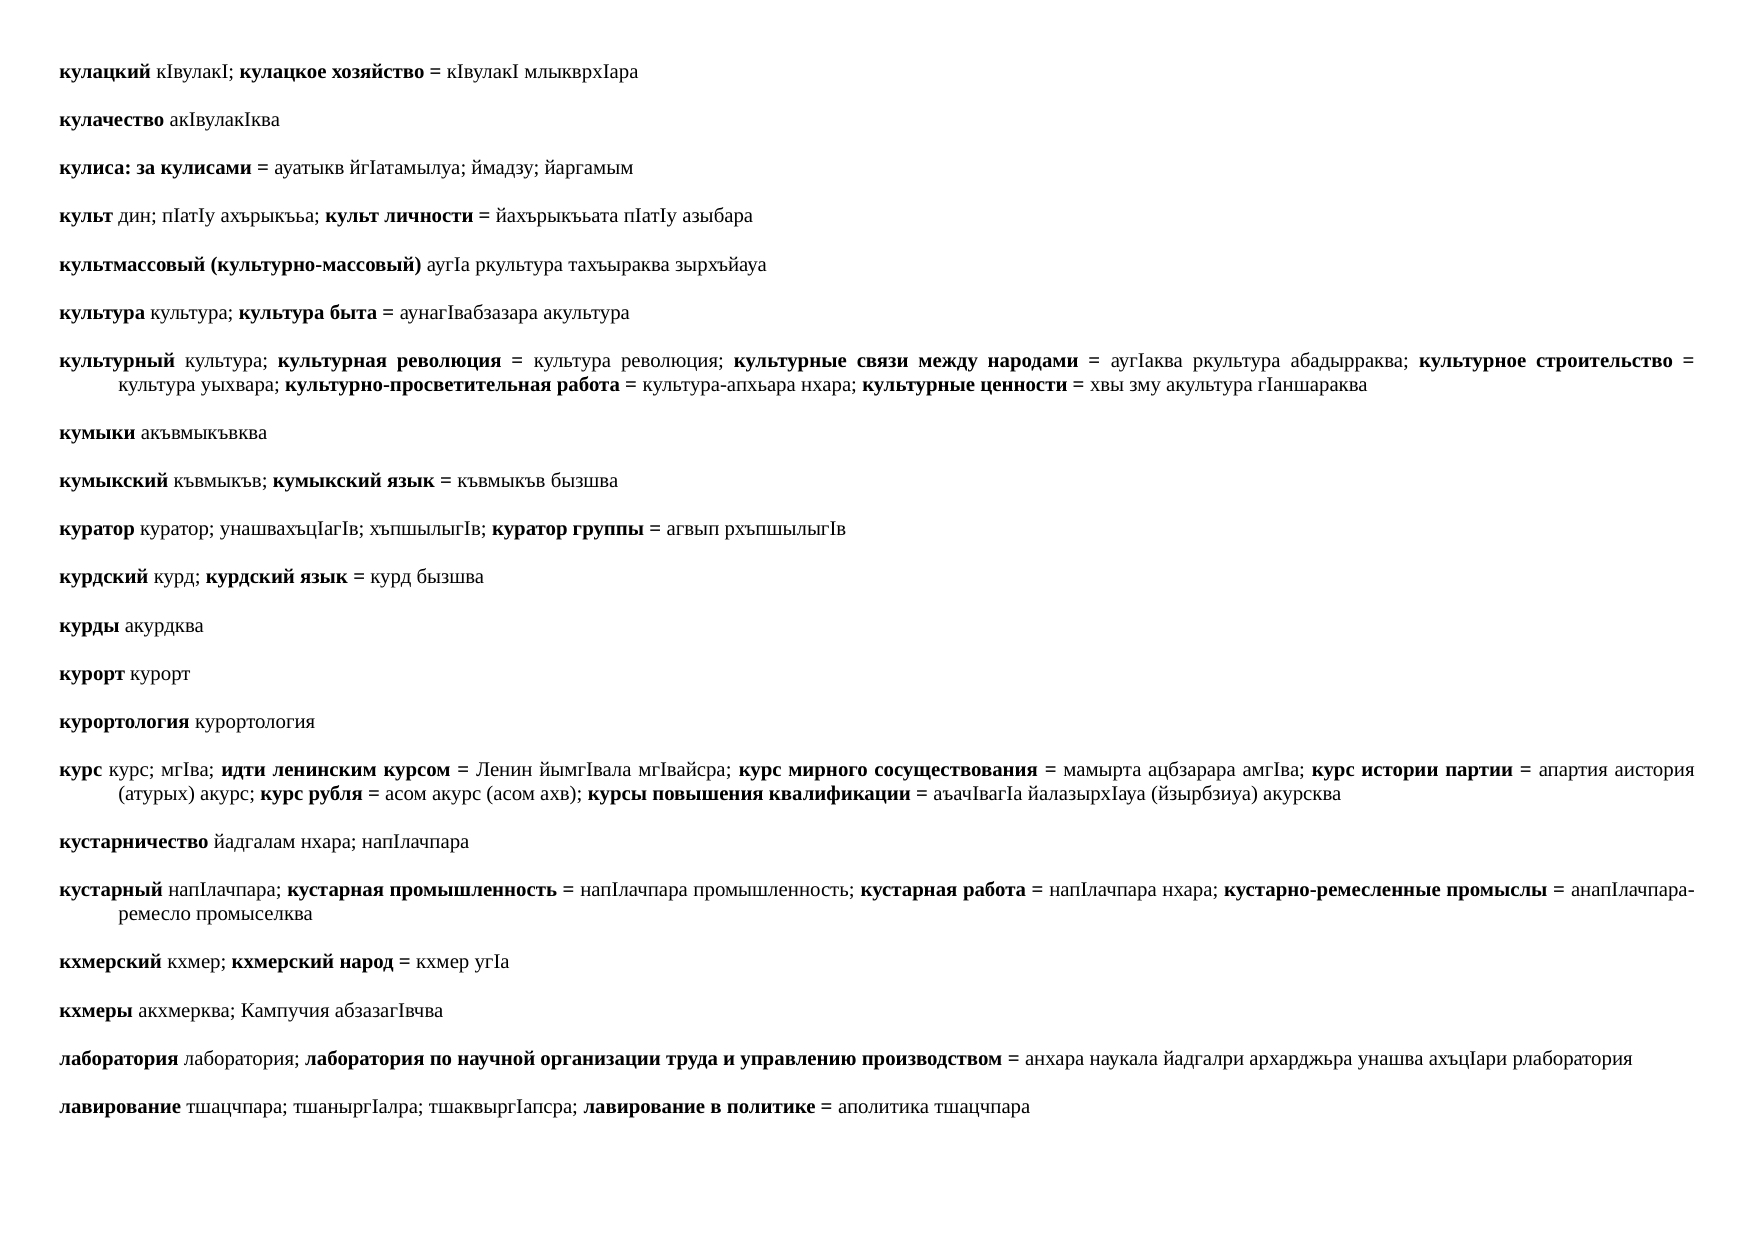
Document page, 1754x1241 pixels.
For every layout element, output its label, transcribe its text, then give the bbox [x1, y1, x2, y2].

text курортология курортология [59, 709, 1695, 733]
text курс курс; мгIва; идти ленинским курсом = Ленин йымгIвала мгIвайсра; курс мирного сосуществования = мамырта ацбзарара амгIва; курс истории партии = апартия аистория (атурых) акурс; курс рубля = асом акурс (асом ахв); курсы повышения квалификации = аъачIвагIа йалазырхIауа (йзырбзиуа) акурсква [59, 757, 1695, 805]
text кустарничество йадгалам нхара; напIлачпара [59, 829, 1695, 853]
text кумыкский къвмыкъв; кумыкский язык = къвмыкъв бызшва [59, 468, 1695, 492]
text кхмерский кхмер; кхмерский народ = кхмер угIа [59, 949, 1695, 973]
text кулацкий кIвулакI; кулацкое хозяйство = кIвулакI млыкврхIара [59, 59, 1695, 83]
text лаборатория лаборатория; лаборатория по научной организации труда и управлению производством = анхара наукала йадгалри архарджьра унашва ахъцIари рлаборатория [59, 1046, 1695, 1070]
text куратор куратор; унашвахъцIагIв; хъпшылыгIв; куратор группы = агвып рхъпшылыгIв [59, 516, 1695, 540]
text курды акурдква [59, 612, 1695, 637]
text культмассовый (культурно-массовый) аугIа ркультура тахъыраква зырхъйауа [59, 252, 1695, 276]
text курдский курд; курдский язык = курд бызшва [59, 564, 1695, 588]
text кулачество акIвулакIква [59, 107, 1695, 131]
text культ дин; пIатIу ахърыкъьа; культ личности = йахърыкъьата пIатIу азыбара [59, 203, 1695, 227]
text лавирование тшацчпара; тшаныргIалра; тшаквыргIапсра; лавирование в политике = аполитика тшацчпара [59, 1094, 1695, 1118]
text курорт курорт [59, 661, 1695, 685]
text кулиса: за кулисами = ауатыкв йгIатамылуа; ймадзу; йаргамым [59, 155, 1695, 179]
text кумыки акъвмыкъвква [59, 420, 1695, 444]
text культура культура; культура быта = аунагIвабзазара акультура [59, 300, 1695, 324]
text кхмеры акхмерква; Кампучия абзазагIвчва [59, 997, 1695, 1022]
text кустарный напIлачпара; кустарная промышленность = напIлачпара промышленность; кустарная работа = напIлачпара нхара; кустарно-ремесленные промыслы = анапIлачпара-ремесло промыселква [59, 877, 1695, 925]
text культурный культура; культурная революция = культура революция; культурные связи между народами = аугIаква ркультура абадырраква; культурное строительство = культура уыхвара; культурно-просветительная работа = культура-апхьара нхара; культурные ценности = хвы зму акультура гIаншараква [59, 348, 1695, 396]
